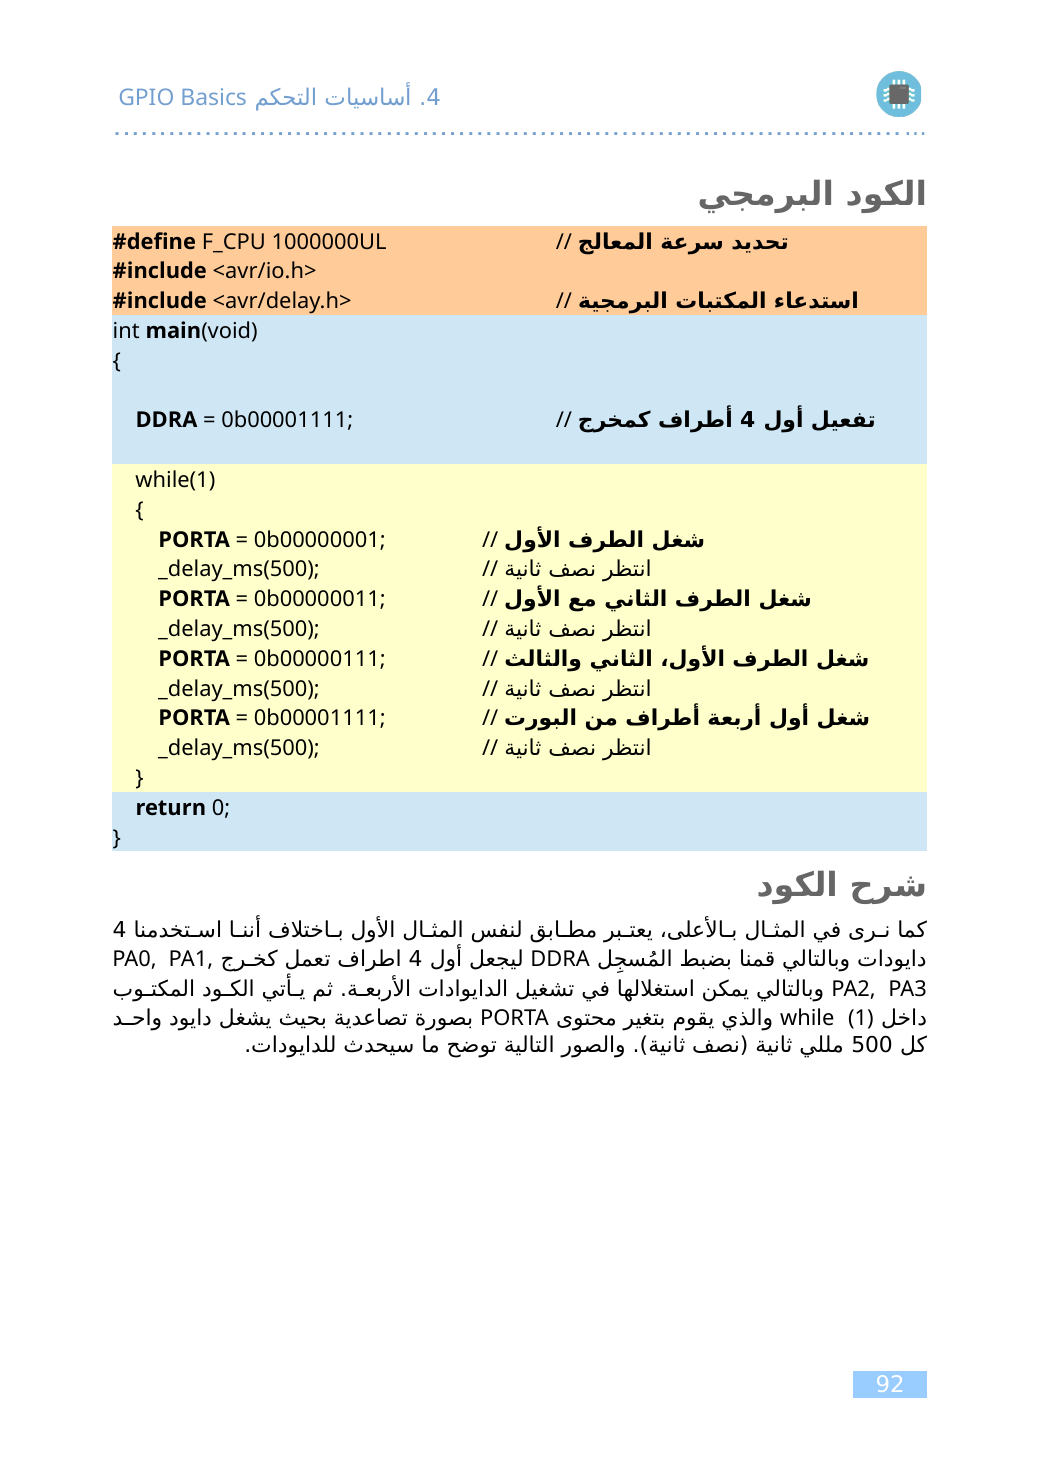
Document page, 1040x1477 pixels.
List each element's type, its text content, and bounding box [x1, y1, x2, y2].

text PORTA = 0b00001111; // شغل أول أربعة أطراف من البورت [112, 702, 927, 732]
text _delay_ms(500); // انتظر نصف ثانية [112, 672, 927, 702]
picture [876, 71, 922, 117]
text #define F_CPU 1000000UL // تحديد سرعة المعالج [112, 226, 927, 255]
text PORTA = 0b00000011; // شغل الطرف الثاني مع اﻷول [112, 583, 927, 613]
text #include <avr/delay.h> // استدعاء المكتبات البرمجية [112, 285, 927, 315]
text #include <avr/io.h> [112, 255, 927, 285]
subtitle شرح الكود [112, 866, 927, 905]
text } [112, 762, 927, 792]
text _delay_ms(500); // انتظر نصف ثانية [112, 613, 927, 643]
text while(1) [112, 464, 927, 494]
text return 0; [112, 792, 927, 821]
text } [112, 821, 927, 851]
text _delay_ms(500); // انتظر نصف ثانية [112, 732, 927, 762]
text DDRA = 0b00001111; // تفعيل أول 4 أطراف كمخرج [112, 404, 927, 434]
text PORTA = 0b00000001; // شغل الطرف اﻷول [112, 523, 927, 553]
text { [112, 494, 927, 523]
text PORTA = 0b00000111; // شغل الطرف اﻷول، الثاني والثالث [112, 643, 927, 672]
subtitle الكود البرمجي [112, 174, 927, 213]
text { [112, 345, 927, 374]
text int main(void) [112, 315, 927, 345]
text _delay_ms(500); // انتظر نصف ثانية [112, 553, 927, 583]
text كما نرى في المثال باﻷعلى، يعتبر مطابق لنفس المثال اﻷول باختلاف أننا استخدمنا 4 دايودات وبالتالي قمنا بضبط المُسجِل DDRA ليجعل أول 4 اطراف تعمل كخرج PA0, PA1, PA2, PA3 وبالتالي يمكن استغلالها في تشغيل الدايوادات اﻷربعة. ثم يأتي الكود المكتوب داخل while (1) والذي يقوم بتغير محتوى PORTA بصورة تصاعدية بحيث يشغل دايود واحد كل 500 مللي ثانية (نصف ثانية). والصور التالية توضح ما سيحدث للدايودات. [112, 917, 927, 1058]
